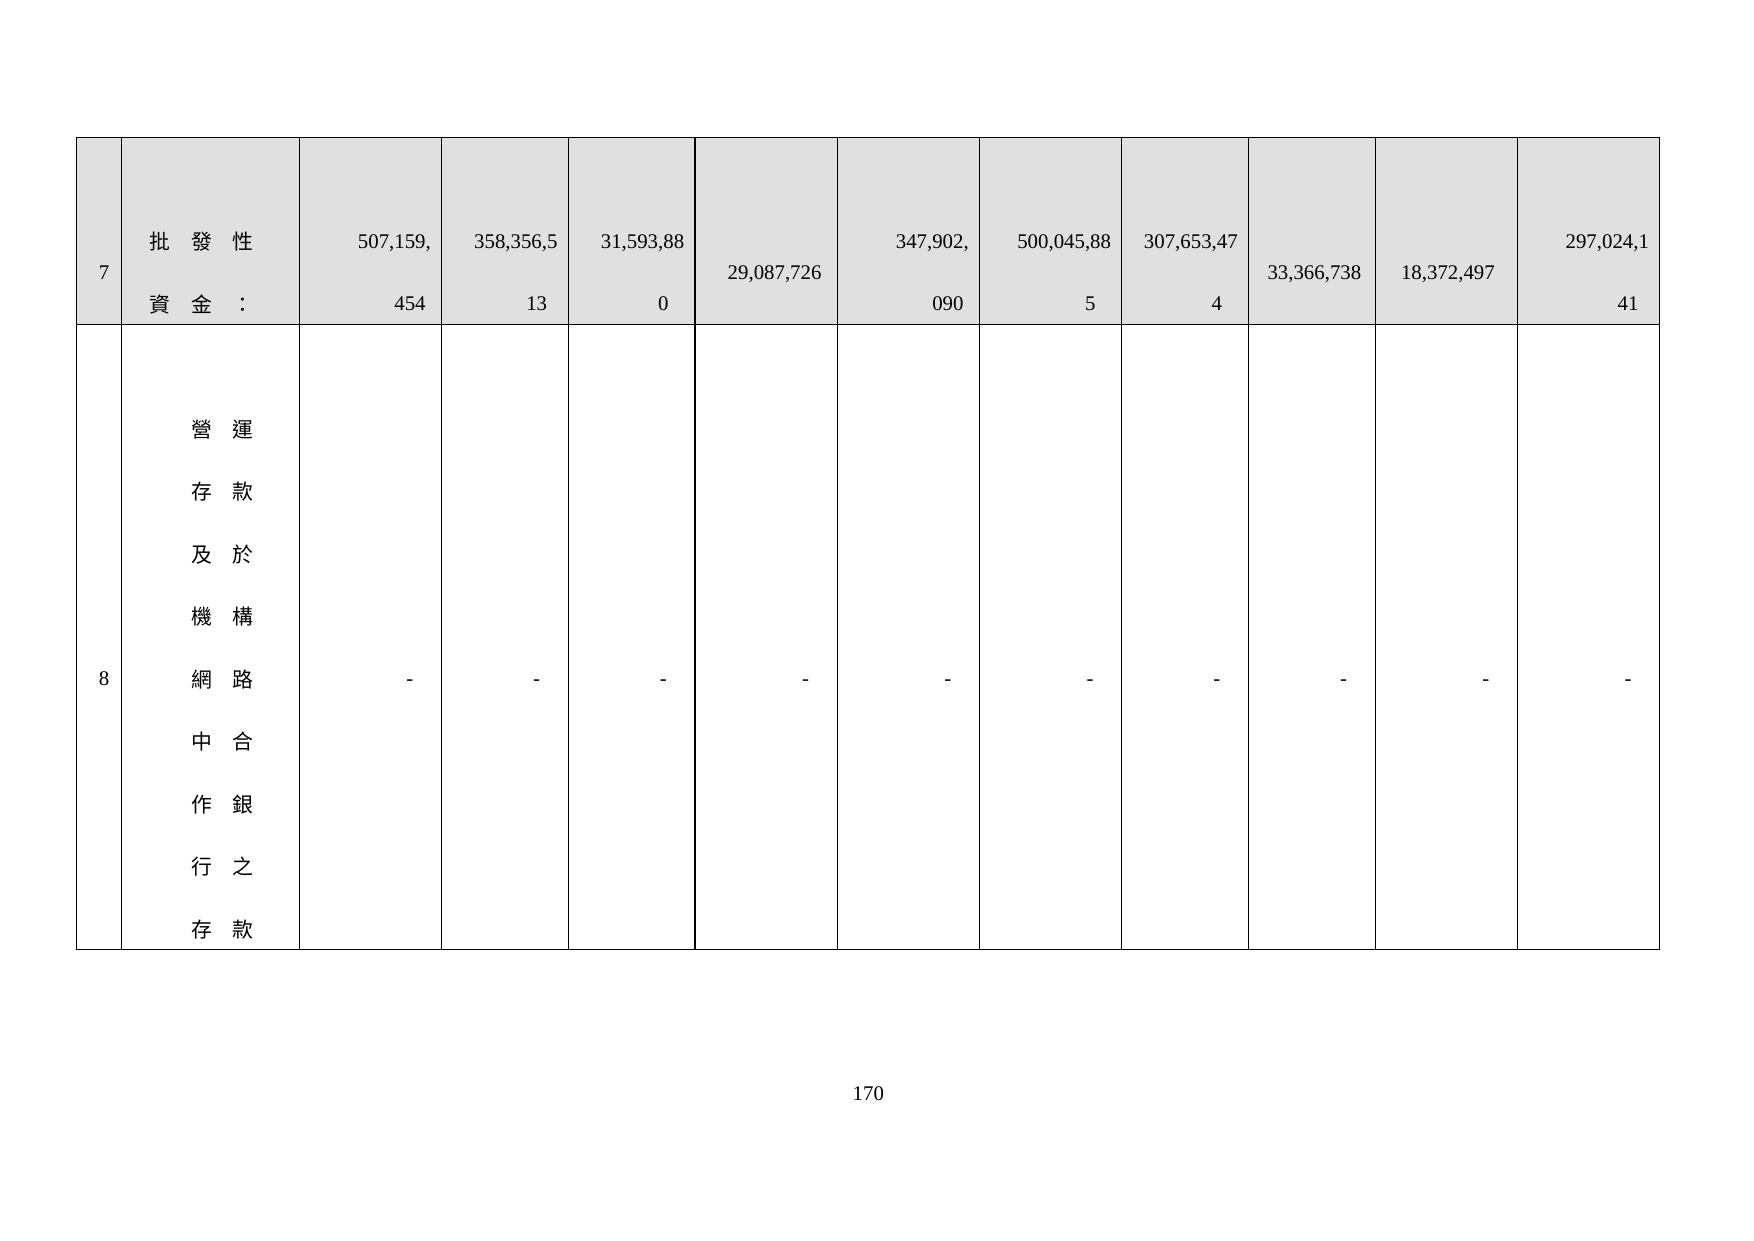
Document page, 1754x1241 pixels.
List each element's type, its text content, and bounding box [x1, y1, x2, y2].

table_cell 29,087,726 [696, 138, 837, 324]
table_cell 31,593,880 [569, 138, 694, 324]
table_cell 營運存款及於機構網路中合作銀行之存款 [122, 325, 299, 949]
table_cell - [980, 325, 1121, 949]
table_cell 18,372,497 [1376, 138, 1517, 324]
table_cell - [1376, 325, 1517, 949]
table_cell 507,159,454 [300, 138, 441, 324]
table_cell - [1518, 325, 1659, 949]
table_cell 307,653,474 [1122, 138, 1248, 324]
table_cell - [696, 325, 837, 949]
table_cell - [442, 325, 568, 949]
table_cell 批發性資金： [122, 138, 299, 324]
table_cell 7 [77, 138, 121, 324]
table_cell 33,366,738 [1249, 138, 1375, 324]
table_cell - [1122, 325, 1248, 949]
table_cell - [569, 325, 694, 949]
table_cell 297,024,141 [1518, 138, 1659, 324]
table_cell - [300, 325, 441, 949]
table_cell 8 [77, 325, 121, 949]
table_cell - [1249, 325, 1375, 949]
table_cell - [838, 325, 979, 949]
table_cell 358,356,513 [442, 138, 568, 324]
table_cell 347,902,090 [838, 138, 979, 324]
table_cell 500,045,885 [980, 138, 1121, 324]
